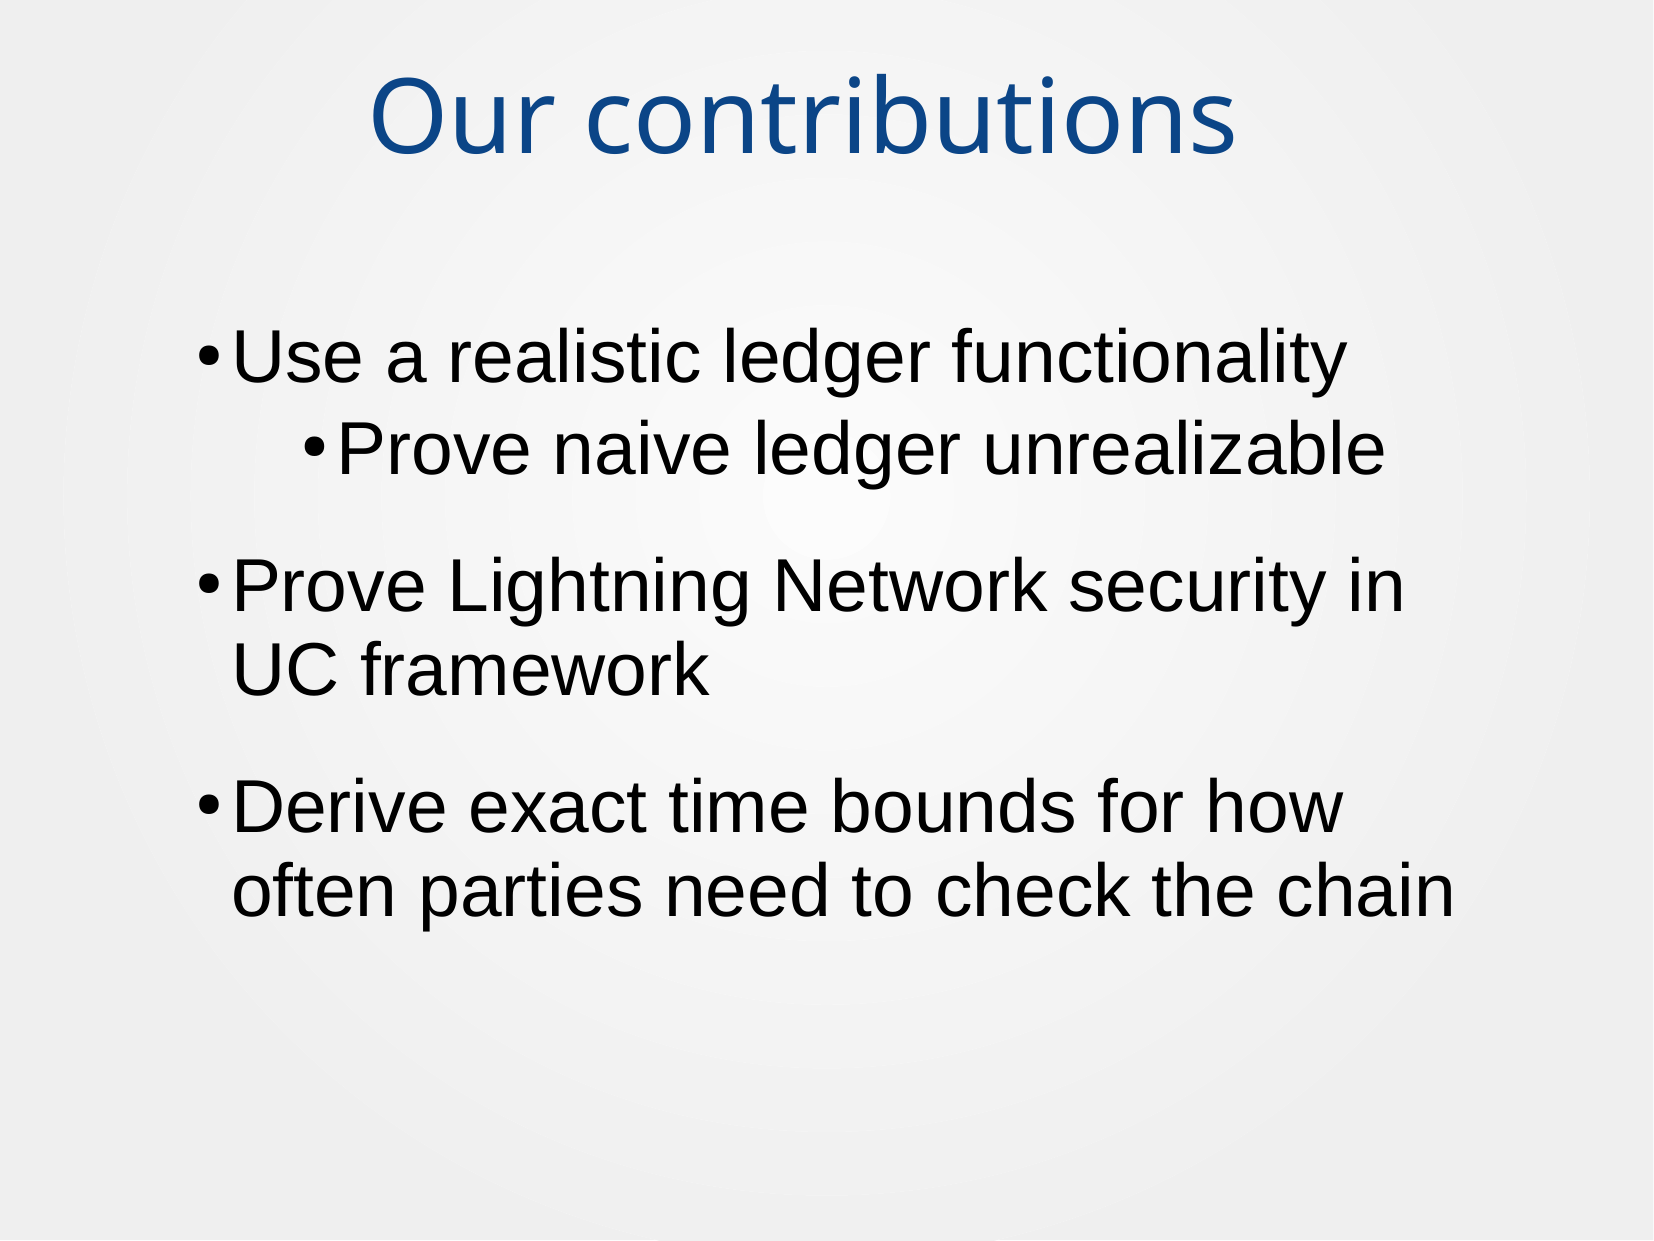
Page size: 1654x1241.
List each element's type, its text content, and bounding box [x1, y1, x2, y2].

text_box Use a realistic ledger functionality Prove naive ledger unrealizable Prove Lightning Network security in UC framework Derive exact time bounds for how often parties need to check the chain [180, 307, 1473, 941]
title Our contributions [367, 48, 1287, 184]
